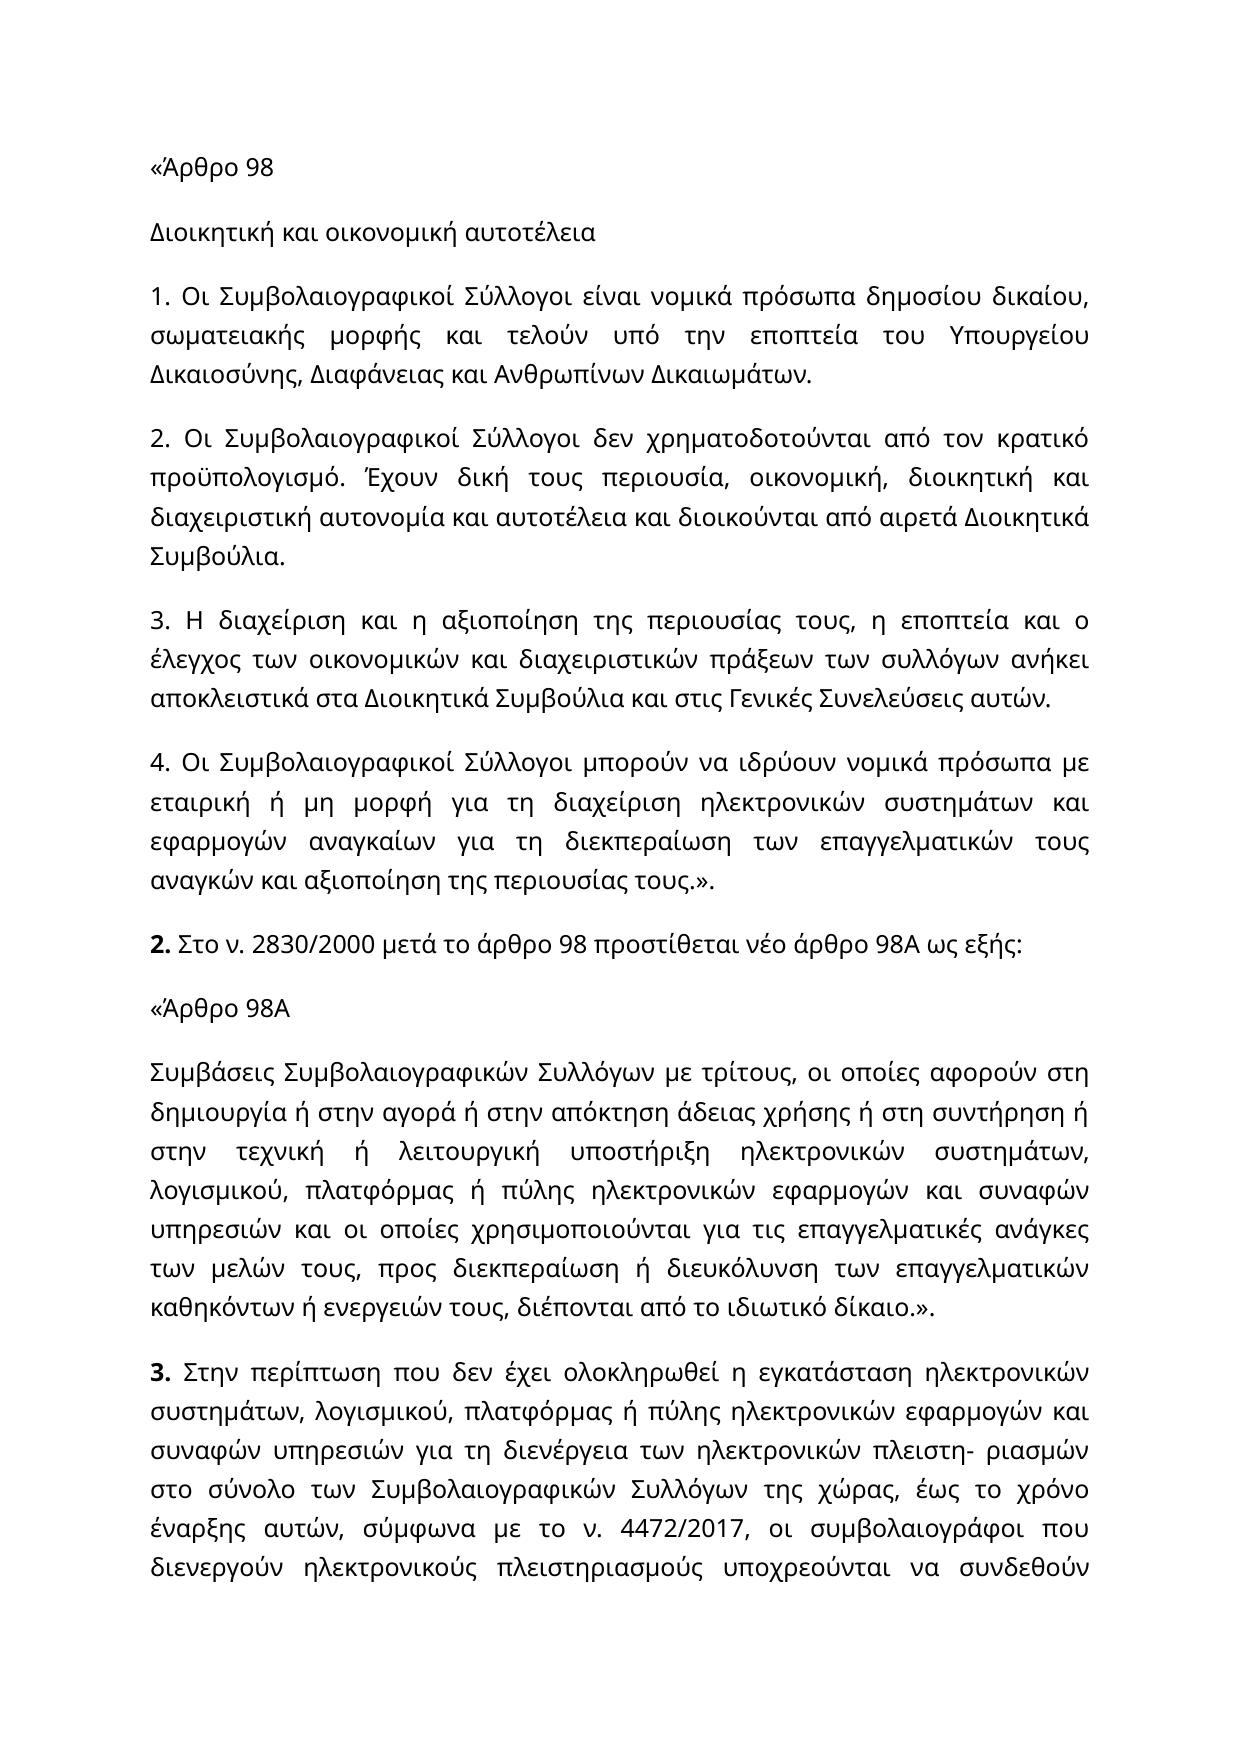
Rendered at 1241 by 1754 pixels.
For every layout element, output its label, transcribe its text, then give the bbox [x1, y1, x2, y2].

text «Άρθρο 98 [150, 150, 1090, 184]
text 4. Οι Συμβολαιογραφικοί Σύλλογοι μπορούν να ιδρύουν νομικά πρόσωπα με εταιρική ή μη μορφή για τη διαχείριση ηλεκτρονικών συστημάτων και εφαρμογών αναγκαίων για τη διεκπεραίωση των επαγγελματικών τους αναγκών και αξιοποίηση της περιουσίας τους.». [150, 745, 1090, 897]
text 2. Οι Συμβολαιογραφικοί Σύλλογοι δεν χρηματοδοτούνται από τον κρατικό προϋπολογισμό. Έχουν δική τους περιουσία, οικονομική, διοικητική και διαχειριστική αυτονομία και αυτοτέλεια και διοικούνται από αιρετά Διοικητικά Συμβούλια. [150, 421, 1090, 572]
text Διοικητική και οικονομική αυτοτέλεια [150, 214, 1090, 248]
text Συμβάσεις Συμβολαιογραφικών Συλλόγων με τρίτους, οι οποίες αφορούν στη δημιουργία ή στην αγορά ή στην απόκτηση άδειας χρήσης ή στη συντήρηση ή στην τεχνική ή λειτουργική υποστήριξη ηλεκτρονικών συστημάτων, λογισμικού, πλατφόρμας ή πύλης ηλεκτρονικών εφαρμογών και συναφών υπηρεσιών και οι οποίες χρησιμοποιούνται για τις επαγγελματικές ανάγκες των μελών τους, προς διεκπεραίωση ή διευκόλυνση των επαγγελματικών καθηκόντων ή ενεργειών τους, διέπονται από το ιδιωτικό δίκαιο.». [150, 1055, 1090, 1324]
text 1. Οι Συμβολαιογραφικοί Σύλλογοι είναι νομικά πρόσωπα δημοσίου δικαίου, σωματειακής μορφής και τελούν υπό την εποπτεία του Υπουργείου Δικαιοσύνης, Διαφάνειας και Ανθρωπίνων Δικαιωμάτων. [150, 278, 1090, 391]
text 3. Η διαχείριση και η αξιοποίηση της περιουσίας τους, η εποπτεία και ο έλεγχος των οικονομικών και διαχειριστικών πράξεων των συλλόγων ανήκει αποκλειστικά στα Διοικητικά Συμβούλια και στις Γενικές Συνελεύσεις αυτών. [150, 602, 1090, 715]
text «Άρθρο 98Α [150, 991, 1090, 1025]
text 2. Στο ν. 2830/2000 μετά το άρθρο 98 προστίθεται νέο άρθρο 98Α ως εξής: [150, 927, 1090, 961]
text 3. Στην περίπτωση που δεν έχει ολοκληρωθεί η εγκατάσταση ηλεκτρονικών συστημάτων, λογισμικού, πλατφόρμας ή πύλης ηλεκτρονικών εφαρμογών και συναφών υπηρεσιών για τη διενέργεια των ηλεκτρονικών πλειστη- ριασμών στο σύνολο των Συμβολαιογραφικών Συλλόγων της χώρας, έως το χρόνο έναρξης αυτών, σύμφωνα με το ν. 4472/2017, οι συμβολαιογράφοι που διενεργούν ηλεκτρονικούς πλειστηριασμούς υποχρεούνται να συνδεθούν [150, 1354, 1090, 1584]
